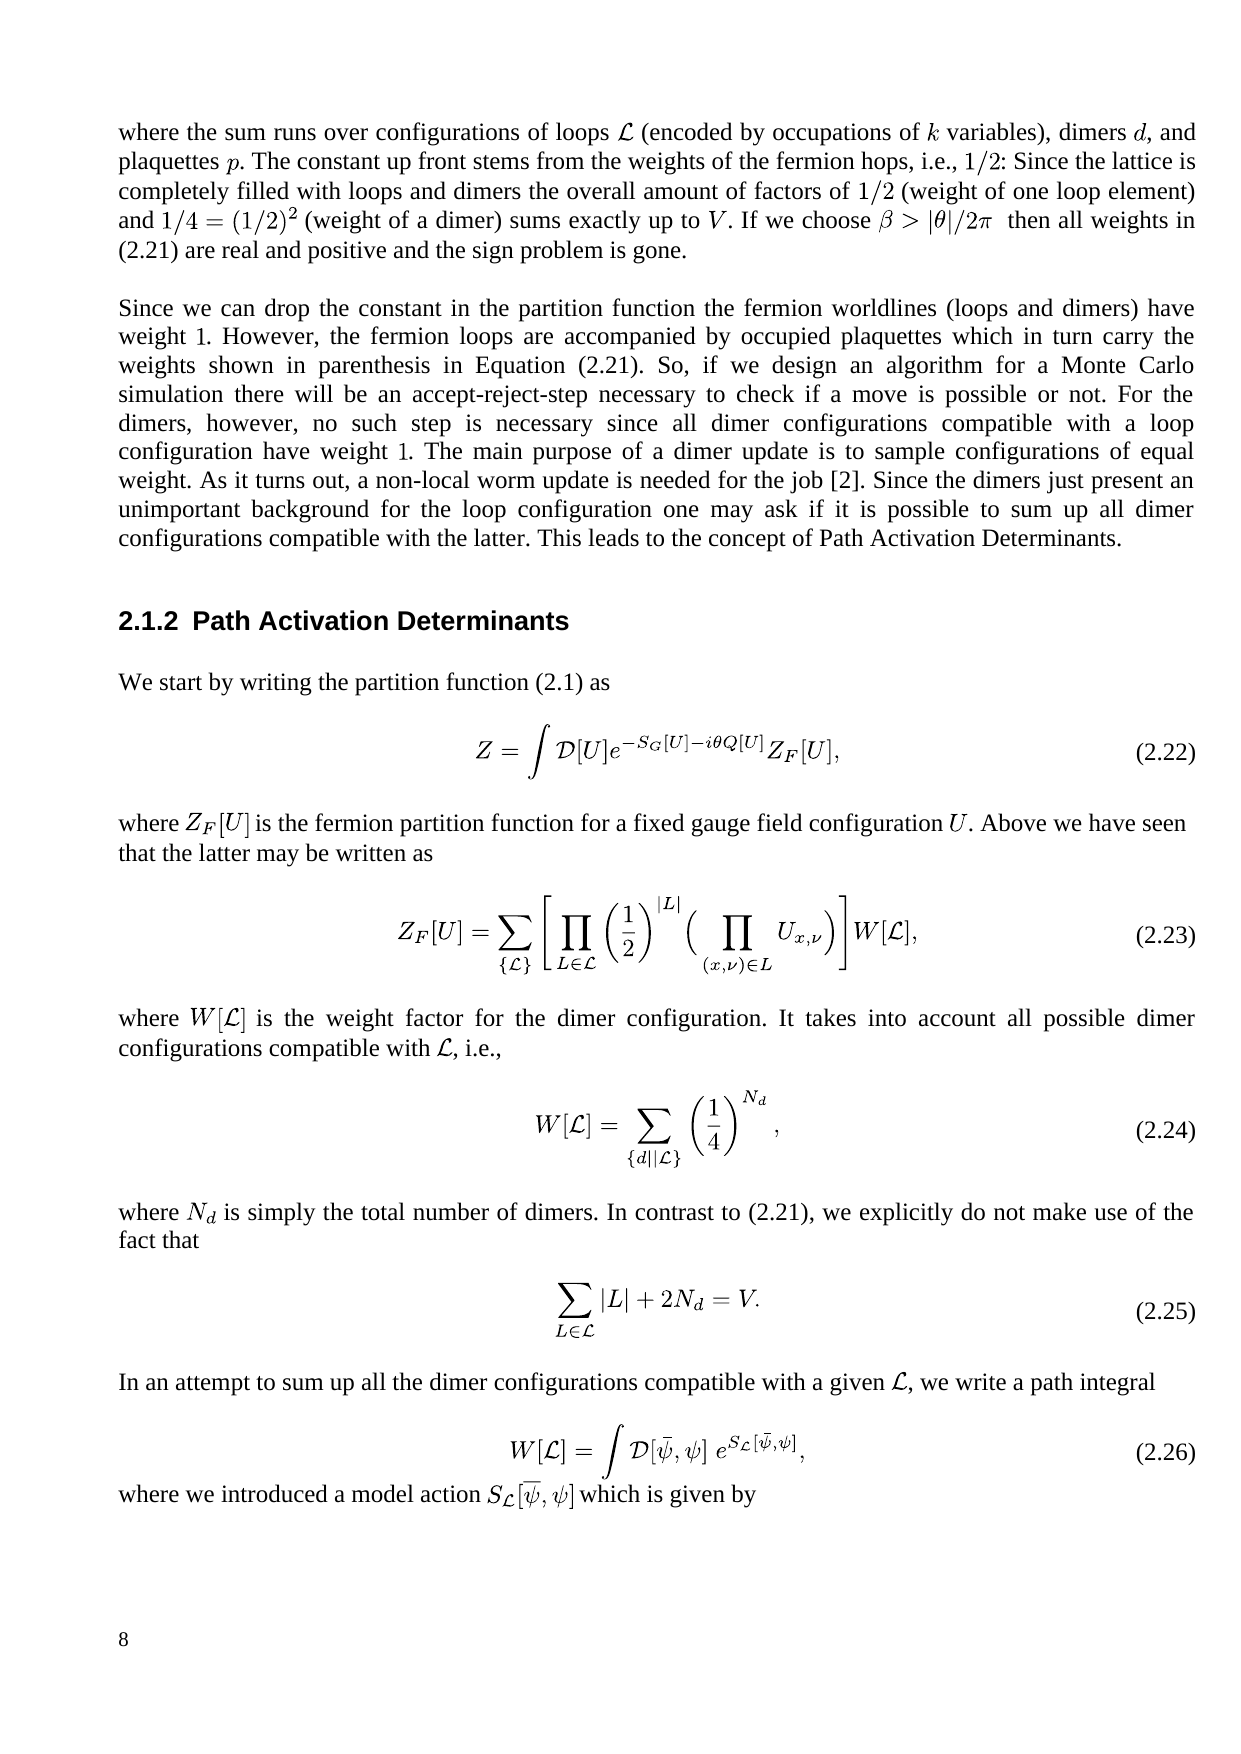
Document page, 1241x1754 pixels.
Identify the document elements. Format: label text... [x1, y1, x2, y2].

text (2.24) [677, 1090, 1196, 1168]
text [118, 1424, 619, 1479]
text where is simply the total number of dimers. In contrast to (2.21), we explicitly do not make use of the fact that [118, 1197, 1196, 1254]
text where the sum runs over configurations of loops (encoded by occupations of variables), dimers , and plaquettes . The constant up front stems from the weights of the fermion hops, i.e., : Since the lattice is completely filled with loops and dimers the overall amount of factors of (weight of one loop element) and (weight of a dimer) sums exactly up to . If we choose then all weights in (2.21) are real and positive and the sign problem is gone. [118, 117, 1196, 264]
text (2.23) [847, 895, 1196, 974]
text In an attempt to sum up all the dimer configurations compatible with a given , we write a path integral [118, 1367, 1196, 1395]
text [118, 1283, 572, 1338]
text (2.26) [624, 1424, 1196, 1479]
text We start by writing the partition function (2.1) as [118, 667, 1196, 695]
text where we introduced a model action which is given by [118, 1479, 1196, 1509]
text Since we can drop the constant in the partition function the fermion worldlines (loops and dimers) have weight . However, the fermion loops are accompanied by occupied plaquettes which in turn carry the weights shown in parenthesis in Equation (2.21). So, if we design an algorithm for a Monte Carlo simulation there will be an accept-reject-step necessary to check if a move is possible or not. For the dimers, however, no such step is necessary since all dimer configurations compatible with a loop configuration have weight . The main purpose of a dimer update is to sample configurations of equal weight. As it turns out, a non-local worm update is needed for the job [2]. Since the dimers just present an unimportant background for the loop configuration one may ask if it is possible to sum up all dimer configurations compatible with the latter. This leads to the concept of Path Activation Determinants. [118, 293, 1196, 551]
text [118, 1090, 745, 1168]
text (2.25) [580, 1283, 1196, 1338]
text [118, 895, 544, 974]
subtitle Path Activation Determinants [118, 605, 1196, 636]
text (2.22) [550, 724, 1196, 779]
text [118, 724, 545, 779]
text where is the fermion partition function for a fixed gauge field configuration . Above we have seen that the latter may be written as [118, 808, 1196, 867]
text where is the weight factor for the dimer configuration. It takes into account all possible dimer configurations compatible with , i.e., [118, 1003, 1196, 1062]
